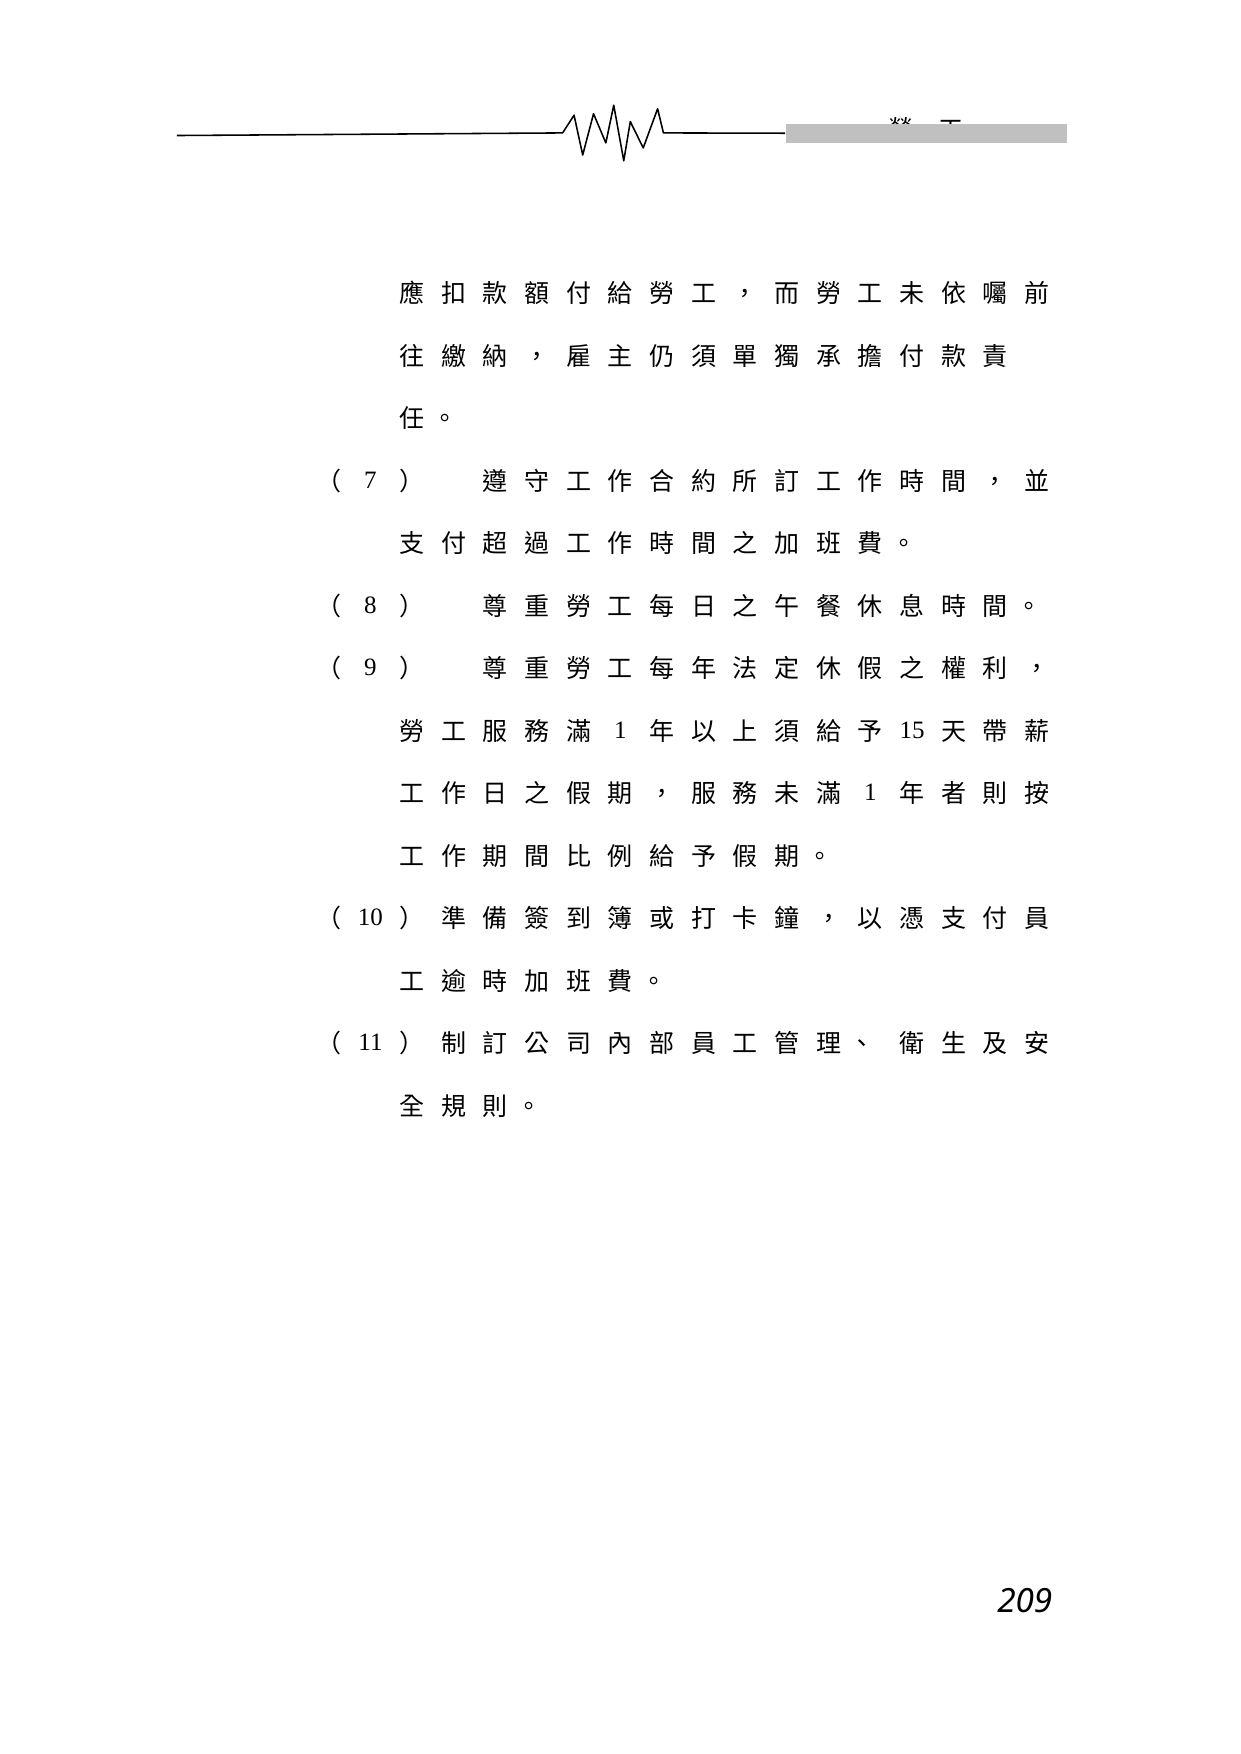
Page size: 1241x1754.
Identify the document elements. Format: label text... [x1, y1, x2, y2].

text （7） 遵守工作合約所訂工作時間，並支付超過工作時間之加班費。 [306, 438, 1058, 563]
text （11）制訂公司內部員工管理、衛生及安全規則。 [293, 1000, 1058, 1125]
text （10）準備簽到簿或打卡鐘，以憑支付員工逾時加班費。 [293, 875, 1058, 1000]
text （8） 尊重勞工每日之午餐休息時間。 [306, 563, 1058, 625]
text （9） 尊重勞工每年法定休假之權利，勞工服務滿1年以上須給予15天帶薪工作日之假期，服務未滿1年者則按工作期間比例給予假期。 [306, 625, 1058, 875]
text 應扣款額付給勞工，而勞工未依囑前往繳納，雇主仍須單獨承擔付款責任。 [306, 250, 1058, 438]
